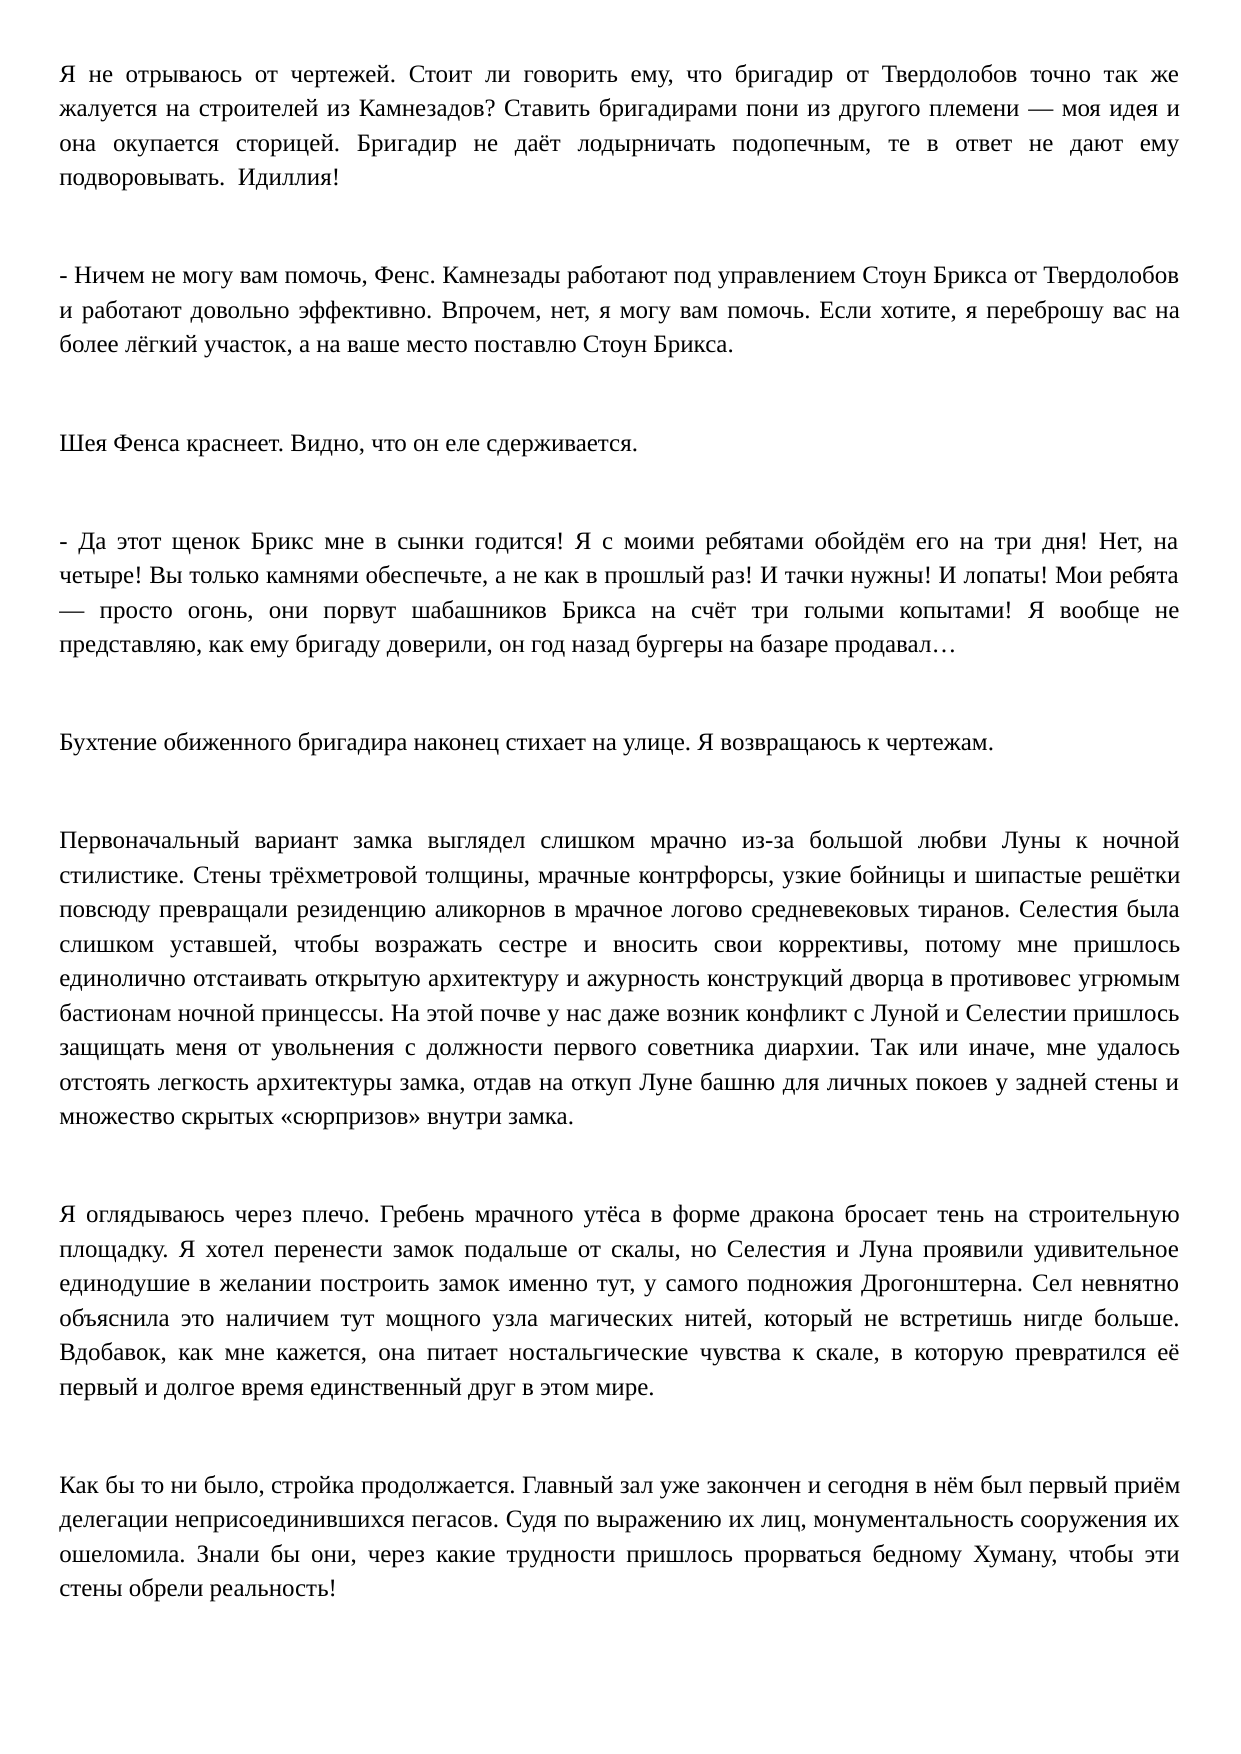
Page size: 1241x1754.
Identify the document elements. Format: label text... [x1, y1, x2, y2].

text Шея Фенса краснеет. Видно, что он еле сдерживается. [59, 428, 1181, 456]
text Я не отрываюсь от чертежей. Стоит ли говорить ему, что бригадир от Твердолобов точно так же жалуется на строителей из Камнезадов? Ставить бригадирами пони из другого племени — моя идея и она окупается сторицей. Бригадир не даёт лодырничать подопечным, те в ответ не дают ему подворовывать. Идиллия! [59, 59, 1181, 191]
text Первоначальный вариант замка выглядел слишком мрачно из-за большой любви Луны к ночной стилистике. Стены трёхметровой толщины, мрачные контрфорсы, узкие бойницы и шипастые решётки повсюду превращали резиденцию аликорнов в мрачное логово средневековых тиранов. Селестия была слишком уставшей, чтобы возражать сестре и вносить свои коррективы, потому мне пришлось единолично отстаивать открытую архитектуру и ажурность конструкций дворца в противовес угрюмым бастионам ночной принцессы. На этой почве у нас даже возник конфликт с Луной и Селестии пришлось защищать меня от увольнения с должности первого советника диархии. Так или иначе, мне удалось отстоять легкость архитектуры замка, отдав на откуп Луне башню для личных покоев у задней стены и множество скрытых «сюрпризов» внутри замка. [59, 826, 1181, 1130]
text - Да этот щенок Брикс мне в сынки годится! Я с моими ребятами обойдём его на три дня! Нет, на четыре! Вы только камнями обеспечьте, а не как в прошлый раз! И тачки нужны! И лопаты! Мои ребята — просто огонь, они порвут шабашников Брикса на счёт три голыми копытами! Я вообще не представляю, как ему бригаду доверили, он год назад бургеры на базаре продавал… [59, 526, 1181, 658]
text Как бы то ни было, стройка продолжается. Главный зал уже закончен и сегодня в нём был первый приём делегации неприсоединившихся пегасов. Судя по выражению их лиц, монументальность сооружения их ошеломила. Знали бы они, через какие трудности пришлось прорваться бедному Хуману, чтобы эти стены обрели реальность! [59, 1470, 1181, 1602]
text Бухтение обиженного бригадира наконец стихает на улице. Я возвращаюсь к чертежам. [59, 727, 1181, 756]
text Я оглядываюсь через плечо. Гребень мрачного утёса в форме дракона бросает тень на строительную площадку. Я хотел перенести замок подальше от скалы, но Селестия и Луна проявили удивительное единодушие в желании построить замок именно тут, у самого подножия Дрогонштерна. Сел невнятно объяснила это наличием тут мощного узла магических нитей, который не встретишь нигде больше. Вдобавок, как мне кажется, она питает ностальгические чувства к скале, в которую превратился её первый и долгое время единственный друг в этом мире. [59, 1199, 1181, 1401]
text - Ничем не могу вам помочь, Фенс. Камнезады работают под управлением Стоун Брикса от Твердолобов и работают довольно эффективно. Впрочем, нет, я могу вам помочь. Если хотите, я переброшу вас на более лёгкий участок, а на ваше место поставлю Стоун Брикса. [59, 261, 1181, 358]
